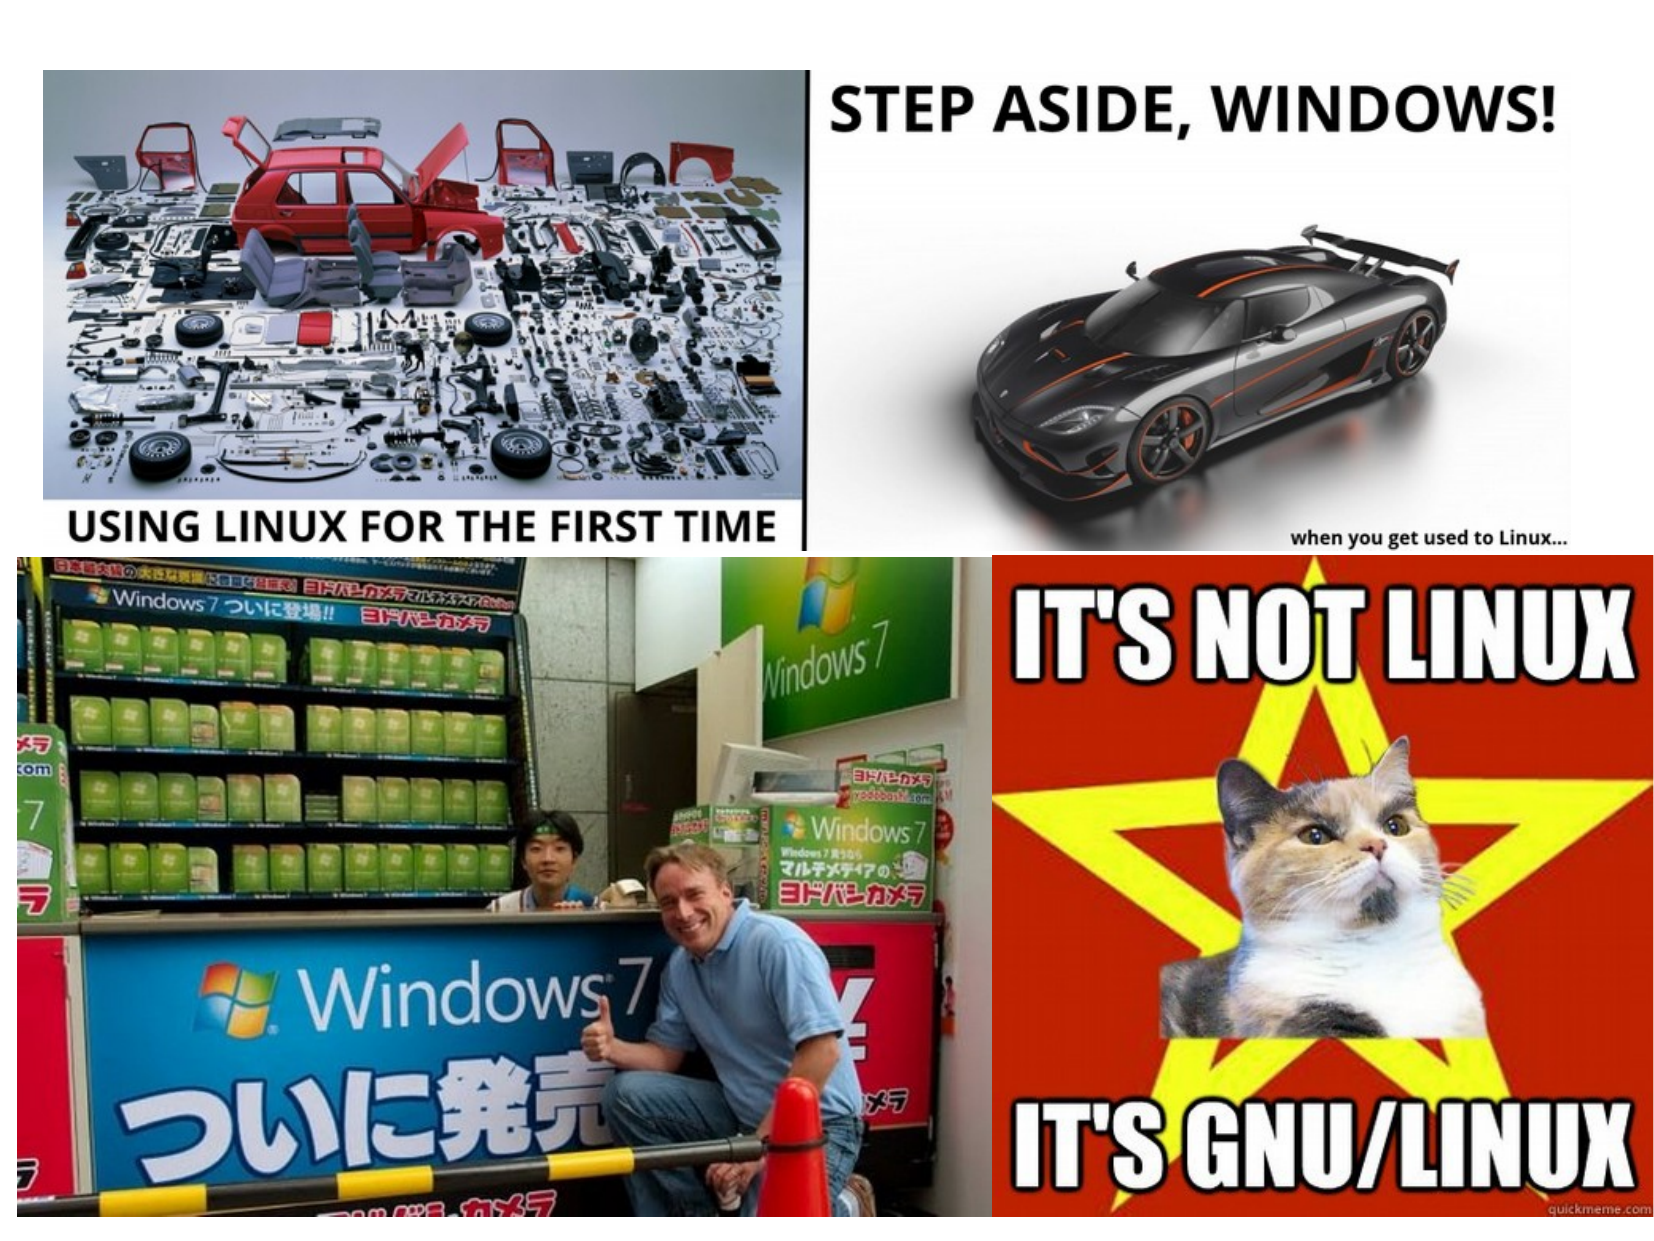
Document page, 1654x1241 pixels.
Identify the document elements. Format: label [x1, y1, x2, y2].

picture [43, 70, 1571, 551]
picture [17, 555, 1654, 1217]
